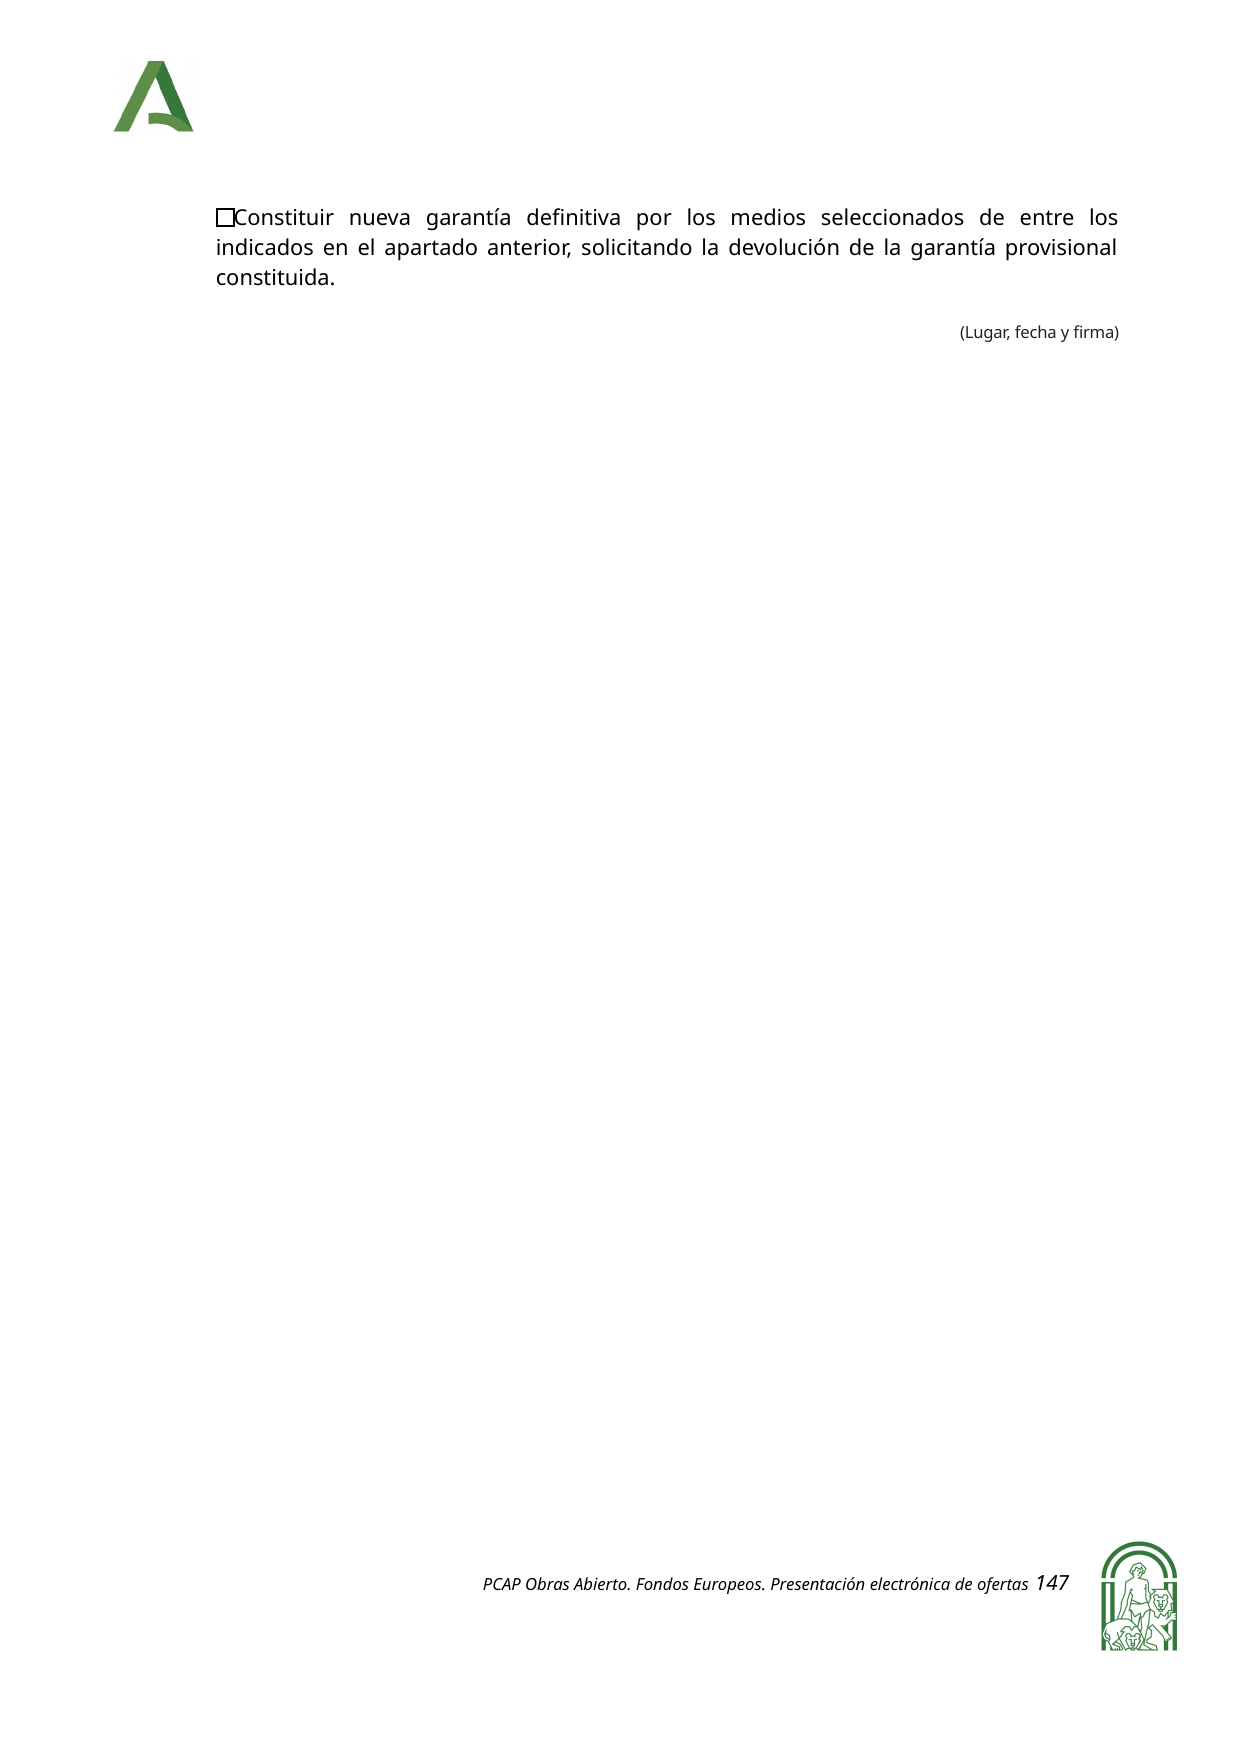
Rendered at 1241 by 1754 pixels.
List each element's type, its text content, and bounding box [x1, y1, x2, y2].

text Constituir nueva garantía definitiva por los medios seleccionados de entre los indicados en el apartado anterior, solicitando la devolución de la garantía provisional constituida. [213, 199, 1122, 295]
picture [109, 56, 198, 136]
text (Lugar, fecha y firma) [118, 320, 1122, 346]
picture [1100, 1540, 1178, 1652]
